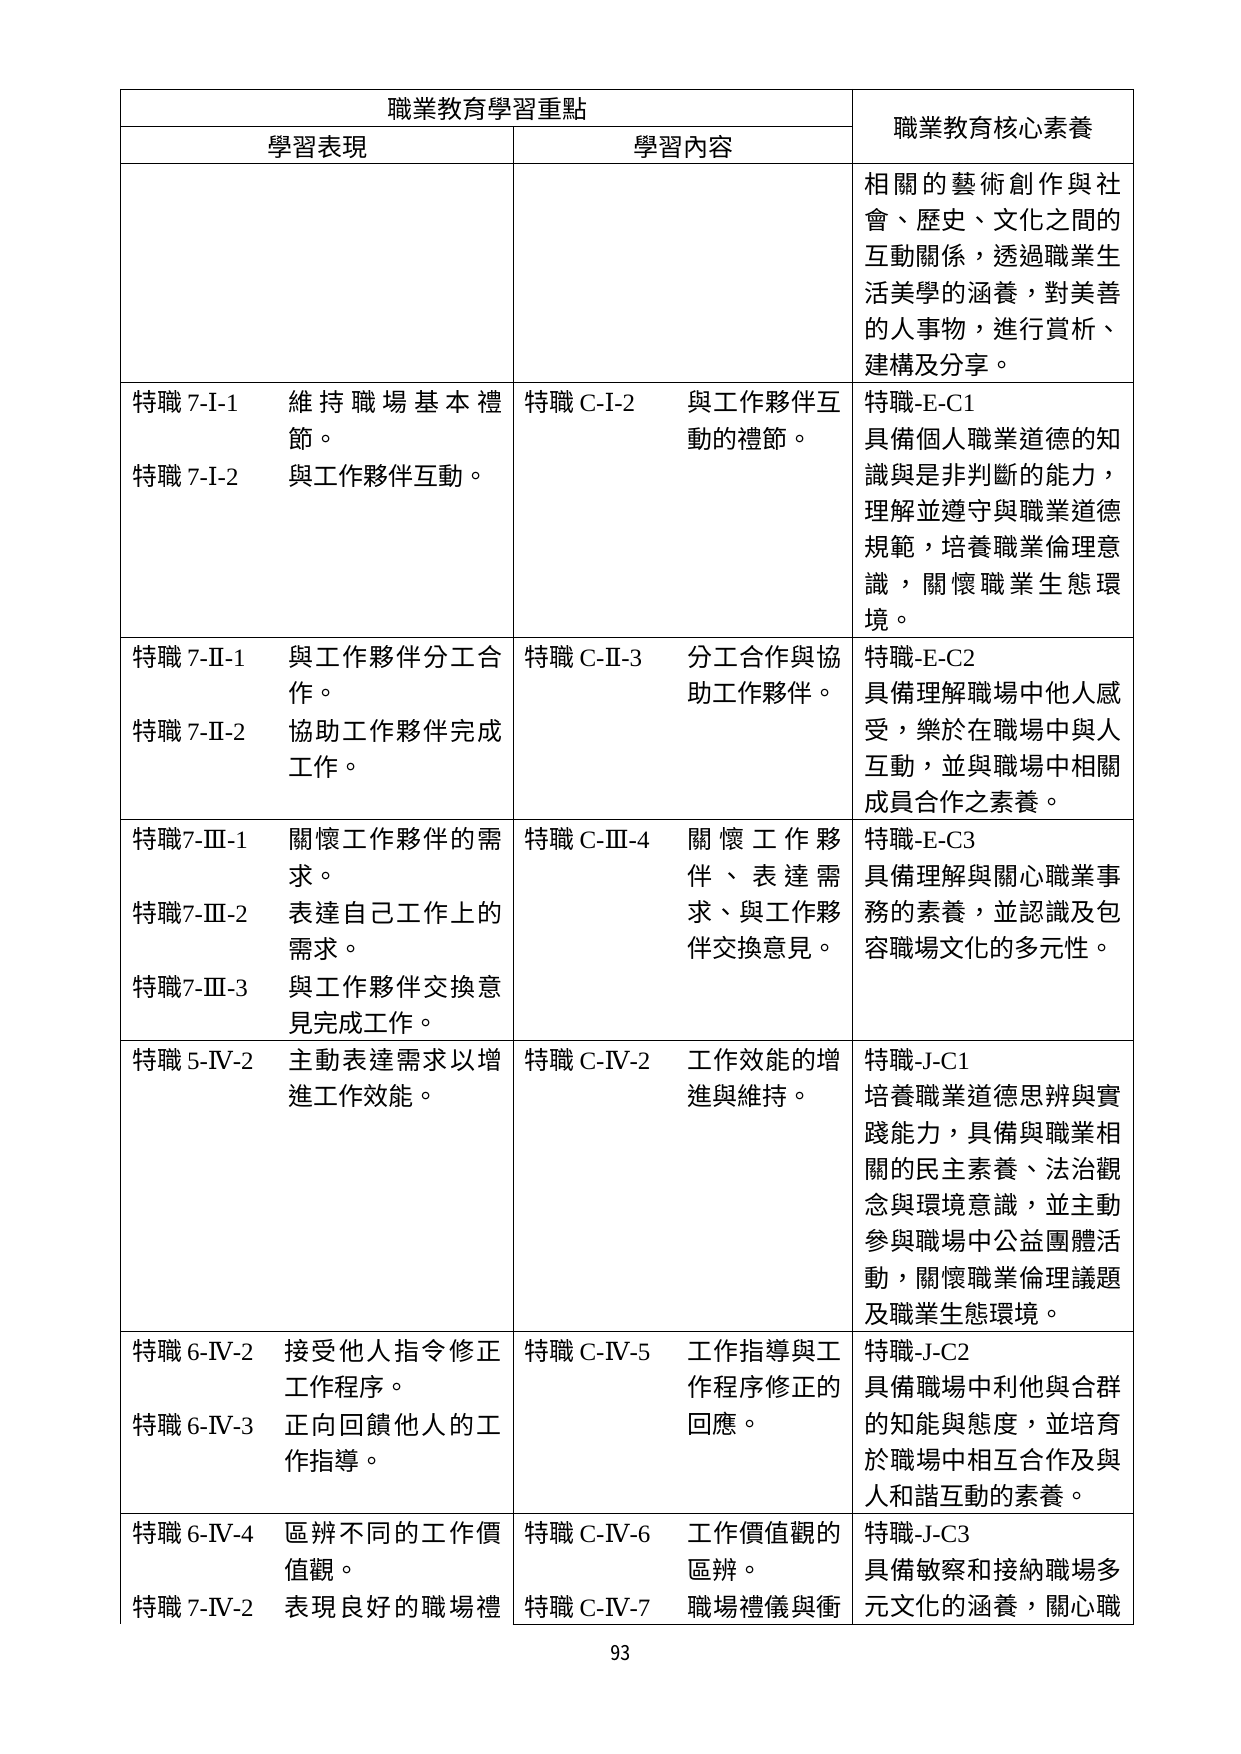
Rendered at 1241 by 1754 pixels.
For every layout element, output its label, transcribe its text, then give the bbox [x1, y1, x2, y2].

table_cell 表現良好的職場禮 [273, 1586, 513, 1624]
table_cell 分工合作與協助工作夥伴。 [676, 638, 852, 819]
table_cell 維持職場基本禮節。 [277, 383, 513, 455]
table_cell 主動表達需求以增進工作效能。 [277, 1041, 513, 1331]
table_cell 特職6-Ⅳ-2 [121, 1332, 273, 1404]
table_cell 特職7-Ⅰ-2 [121, 455, 277, 637]
table_header 職業教育學習重點 [121, 90, 852, 126]
table_cell 特職C-Ⅳ-2 [514, 1041, 676, 1331]
table_cell 表達自己工作上的需求。 [277, 893, 513, 966]
table_cell 特職5-Ⅳ-2 [121, 1041, 277, 1331]
table_cell 工作價值觀的區辨。 [676, 1514, 852, 1586]
table_cell 特職6-Ⅳ-4 [121, 1514, 273, 1586]
table_cell 區辨不同的工作價值觀。 [273, 1514, 513, 1586]
table_cell 特職C-Ⅰ-2 [514, 383, 676, 637]
table_cell 特職7-Ⅰ-1 [121, 383, 277, 455]
table_cell 關懷工作夥伴、表達需求、與工作夥伴交換意見。 [676, 820, 852, 1039]
table_cell 關懷工作夥伴的需求。 [277, 820, 513, 892]
table_cell 協助工作夥伴完成工作。 [277, 710, 513, 819]
table_cell 特職C-Ⅳ-5 [514, 1332, 676, 1513]
table_cell 特職6-Ⅳ-3 [121, 1404, 273, 1513]
table_cell 特職-J-C2 具備職場中利他與合群的知能與態度，並培育於職場中相互合作及與人和諧互動的素養。 [853, 1332, 1133, 1513]
table_cell 特職-J-C1 培養職業道德思辨與實踐能力，具備與職業相關的民主素養、法治觀念與環境意識，並主動參與職場中公益團體活動，關懷職業倫理議題及職業生態環境。 [853, 1041, 1133, 1331]
table_cell 與工作夥伴互動的禮節。 [676, 383, 852, 637]
table_cell 與工作夥伴分工合作。 [277, 638, 513, 710]
table_cell 特職7-Ⅱ-2 [121, 710, 277, 819]
table_cell 職場禮儀與衝 [676, 1586, 852, 1624]
table_cell 與工作夥伴交換意見完成工作。 [277, 966, 513, 1039]
table_cell 工作指導與工作程序修正的回應。 [676, 1332, 852, 1513]
table_header 職業教育核心素養 [853, 90, 1133, 163]
table_cell 特職7-Ⅱ-1 [121, 638, 277, 710]
table_cell 特職C-Ⅲ-4 [514, 820, 676, 1039]
table_cell 學習表現 [121, 127, 513, 163]
table_cell 相關的藝術創作與社會、歷史、文化之間的互動關係，透過職業生活美學的涵養，對美善的人事物，進行賞析、建構及分享。 [853, 164, 1133, 382]
table_cell 特職C-Ⅳ-7 [514, 1586, 676, 1624]
table_cell 特職7-Ⅳ-2 [121, 1586, 273, 1624]
table_cell 工作效能的增進與維持。 [676, 1041, 852, 1331]
table_cell 特職7-Ⅲ-1 [121, 820, 277, 892]
table_cell 特職C-Ⅳ-6 [514, 1514, 676, 1586]
table_cell 特職-E-C3 具備理解與關心職業事務的素養，並認識及包容職場文化的多元性。 [853, 820, 1133, 1039]
table_cell 特職7-Ⅲ-3 [121, 966, 277, 1039]
table_cell 特職-E-C2 具備理解職場中他人感受，樂於在職場中與人互動，並與職場中相關成員合作之素養。 [853, 638, 1133, 819]
table_cell [121, 164, 277, 382]
table_cell 特職-J-C3 具備敏察和接納職場多元文化的涵養，關心職 [853, 1514, 1133, 1624]
table_cell 正向回饋他人的工作指導。 [273, 1404, 513, 1513]
table_cell [277, 164, 513, 382]
table_cell 特職7-Ⅲ-2 [121, 893, 277, 966]
table_cell 學習內容 [514, 127, 852, 163]
table_cell [676, 164, 852, 382]
table_cell 特職-E-C1 具備個人職業道德的知識與是非判斷的能力，理解並遵守與職業道德規範，培養職業倫理意識，關懷職業生態環境。 [853, 383, 1133, 637]
table_cell 與工作夥伴互動。 [277, 455, 513, 637]
table_cell 接受他人指令修正工作程序。 [273, 1332, 513, 1404]
table_cell 特職C-Ⅱ-3 [514, 638, 676, 819]
table_cell [514, 164, 676, 382]
